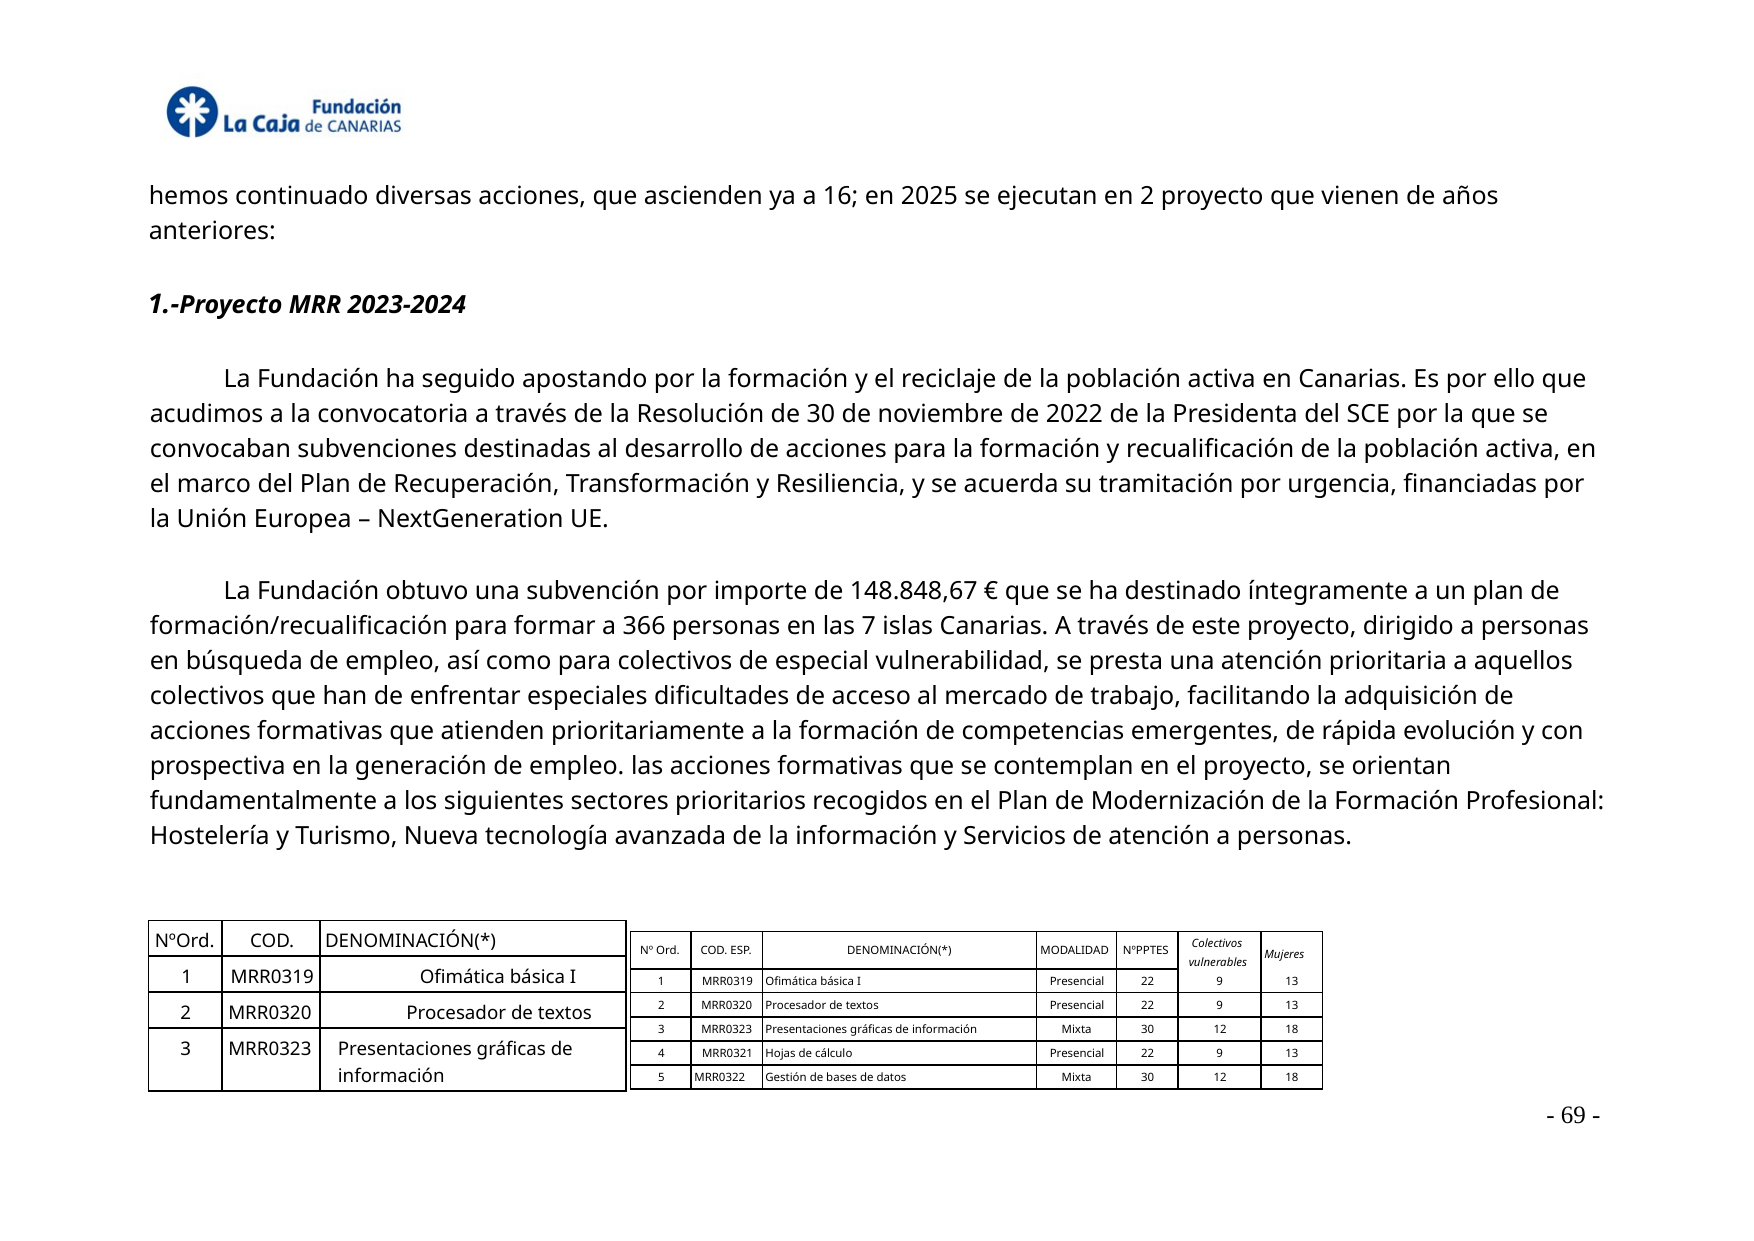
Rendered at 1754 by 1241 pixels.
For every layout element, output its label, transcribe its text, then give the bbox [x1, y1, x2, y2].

table_cell 13 [1262, 993, 1322, 1016]
table_header DENOMINACIÓN(*) [321, 921, 625, 955]
text hemos continuado diversas acciones, que ascienden ya a 16; en 2025 se ejecutan en 2 proyecto que vienen de años anteriores: [148, 178, 1609, 247]
table_cell 2 [149, 993, 221, 1027]
table_cell 3 [631, 1018, 690, 1040]
table_header NºOrd. [149, 921, 221, 955]
table_cell 12 [1179, 1018, 1260, 1040]
table_cell 30 [1117, 1018, 1177, 1040]
table_cell 9 [1179, 993, 1260, 1016]
table_header DENOMINACIÓN(*) [763, 932, 1036, 968]
table_cell 2 [631, 993, 690, 1016]
table_header COD. ESP. [692, 932, 762, 968]
table_cell 9 [1179, 1042, 1260, 1064]
text La Fundación ha seguido apostando por la formación y el reciclaje de la población activa en Canarias. Es por ello que acudimos a la convocatoria a través de la Resolución de 30 de noviembre de 2022 de la Presidenta del SCE por la que se convocaban subvenciones destinadas al desarrollo de acciones para la formación y recualificación de la población activa, en el marco del Plan de Recuperación, Transformación y Resiliencia, y se acuerda su tramitación por urgencia, financiadas por la Unión Europea – NextGeneration UE. [148, 361, 1609, 535]
table_cell 3 [149, 1029, 221, 1090]
table_cell Presentaciones gráficas de información [763, 1018, 1036, 1040]
text 1.-Proyecto MRR 2023-2024 [148, 285, 1688, 322]
table_cell 30 [1117, 1066, 1177, 1088]
table_header Colectivos vulnerables 9 [1179, 932, 1260, 992]
table_cell 18 [1262, 1018, 1322, 1040]
table_cell MRR0323 [692, 1018, 762, 1040]
table_cell Mixta [1037, 1066, 1116, 1088]
table_cell Ofimática básica I [321, 957, 625, 991]
table_cell 22 [1117, 970, 1177, 992]
table_cell 22 [1117, 1042, 1177, 1064]
table_cell 1 [149, 957, 221, 991]
table_cell 12 [1179, 1066, 1260, 1088]
table_header COD. [223, 921, 319, 955]
table_cell Procesador de textos [321, 993, 625, 1027]
table_header [148, 890, 626, 920]
table_cell 13 [1262, 1042, 1322, 1064]
table_cell MRR0320 [223, 993, 319, 1027]
table_header [148, 1092, 626, 1100]
table_cell Presencial [1037, 970, 1116, 992]
table_cell Presencial [1037, 993, 1116, 1016]
table_cell Mixta [1037, 1018, 1116, 1040]
table_cell Ofimática básica I [763, 970, 1036, 992]
table_cell MRR0320 [692, 993, 762, 1016]
table_cell MRR0323 [223, 1029, 319, 1090]
table_cell MRR0319 [692, 970, 762, 992]
table_header NºPPTES [1117, 932, 1177, 968]
table_header Nº Ord. [631, 932, 690, 968]
table_cell 5 [631, 1066, 690, 1088]
table_cell Presencial [1037, 1042, 1116, 1064]
table_cell Procesador de textos [763, 993, 1036, 1016]
table_cell 4 [631, 1042, 690, 1064]
table_cell MRR0319 [223, 957, 319, 991]
table_header MODALIDAD [1037, 932, 1116, 968]
table_cell Presentaciones gráficas de información [321, 1029, 625, 1090]
table_cell 18 [1262, 1066, 1322, 1088]
table_cell 1 [631, 970, 690, 992]
table_header Mujeres 13 [1262, 932, 1322, 992]
text La Fundación obtuvo una subvención por importe de 148.848,67 € que se ha destinado íntegramente a un plan de formación/recualificación para formar a 366 personas en las 7 islas Canarias. A través de este proyecto, dirigido a personas en búsqueda de empleo, así como para colectivos de especial vulnerabilidad, se presta una atención prioritaria a aquellos colectivos que han de enfrentar especiales dificultades de acceso al mercado de trabajo, facilitando la adquisición de acciones formativas que atienden prioritariamente a la formación de competencias emergentes, de rápida evolución y con prospectiva en la generación de empleo. las acciones formativas que se contemplan en el proyecto, se orientan fundamentalmente a los siguientes sectores prioritarios recogidos en el Plan de Modernización de la Formación Profesional: Hostelería y Turismo, Nueva tecnología avanzada de la información y Servicios de atención a personas. [148, 573, 1609, 852]
table_cell MRR0322 [692, 1066, 762, 1088]
table_header [626, 890, 1597, 1100]
table_cell 22 [1117, 993, 1177, 1016]
table_cell Hojas de cálculo [763, 1042, 1036, 1064]
table_cell MRR0321 [692, 1042, 762, 1064]
table_cell Gestión de bases de datos [763, 1066, 1036, 1088]
